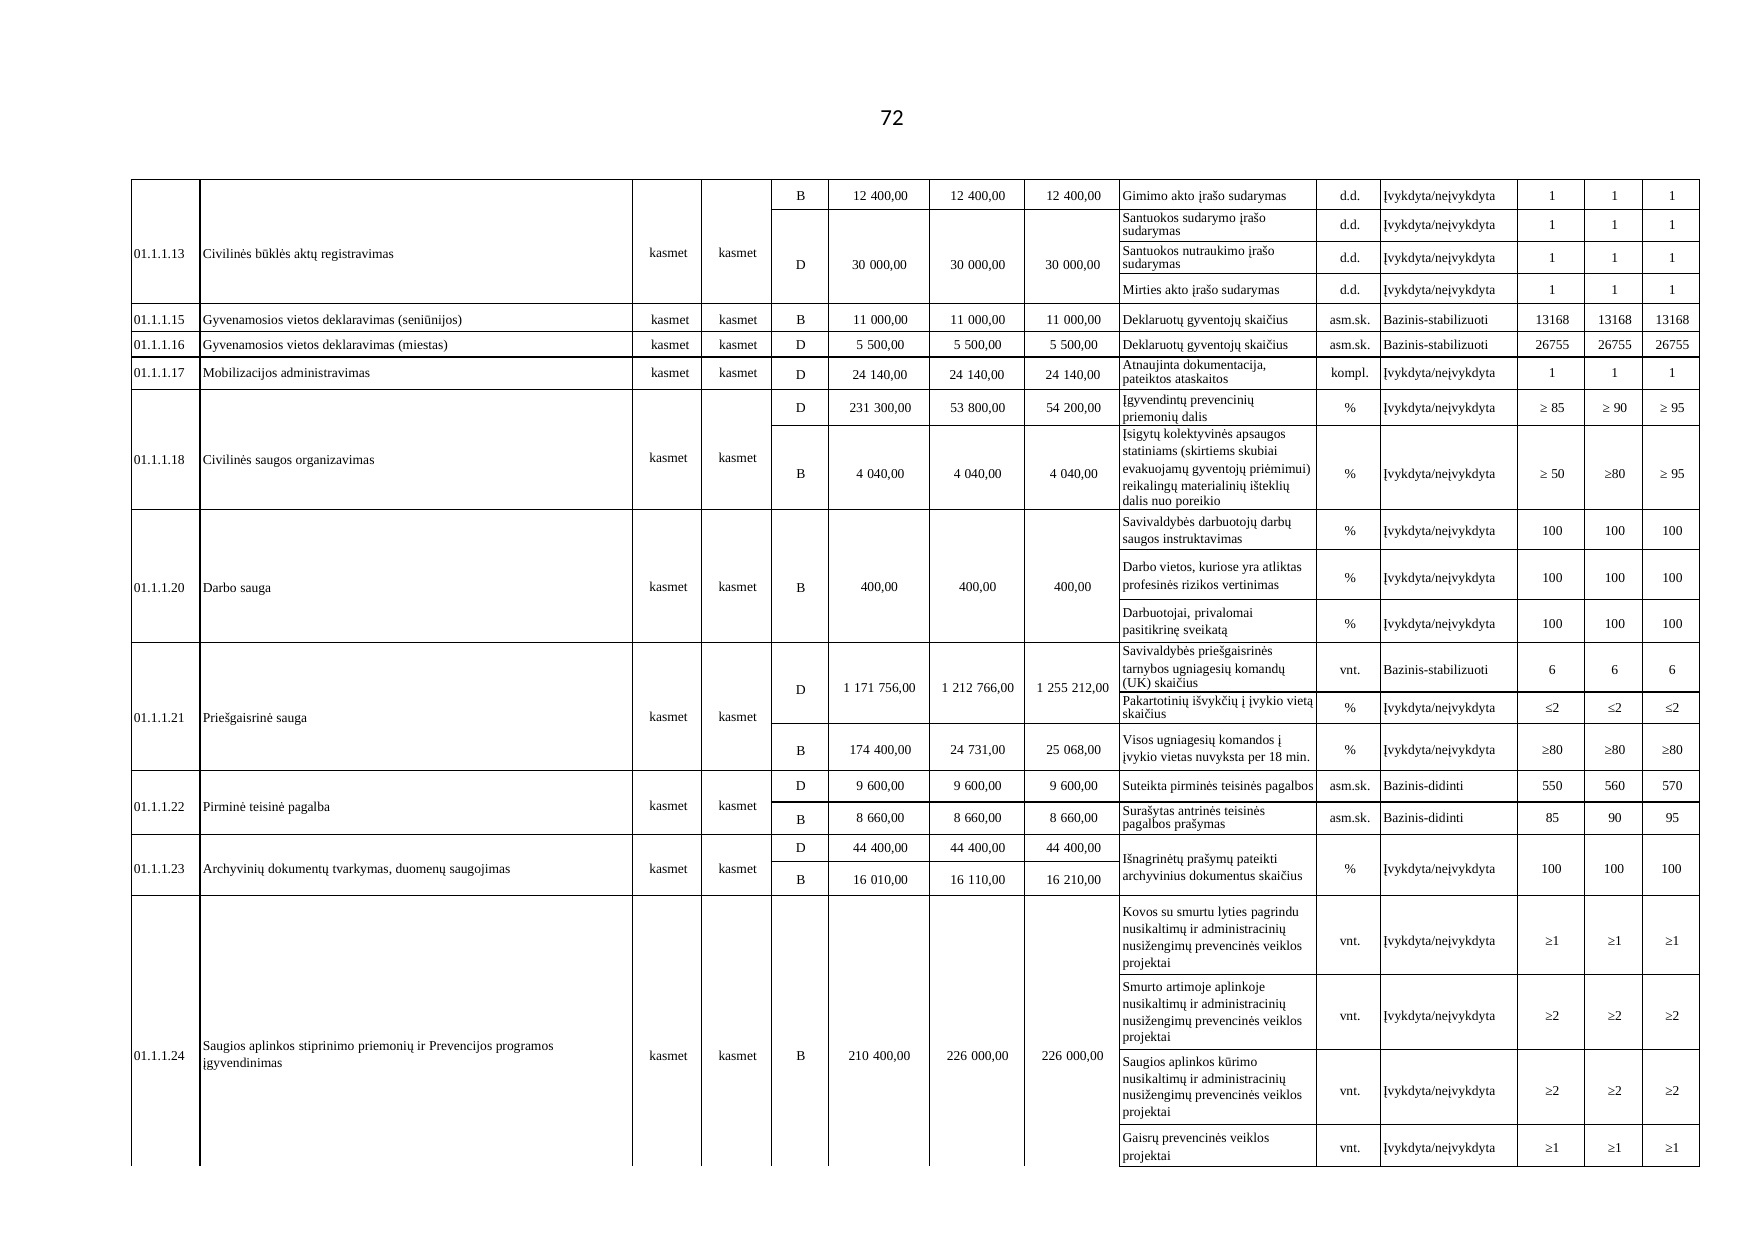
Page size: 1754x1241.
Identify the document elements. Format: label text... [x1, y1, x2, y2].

table_cell 400,00 [930, 510, 1024, 642]
table_cell 16 010,00 [829, 862, 929, 895]
table_cell kasmet [633, 510, 701, 642]
table_cell kasmet [633, 896, 701, 1166]
table_cell Archyvinių dokumentų tvarkymas, duomenų saugojimas [201, 835, 632, 895]
table_cell 24 140,00 [930, 358, 1024, 389]
table_cell 11 000,00 [1025, 304, 1119, 331]
table_cell Santuokos nutraukimo įrašo sudarymas [1120, 242, 1316, 273]
table_cell 8 660,00 [1025, 803, 1119, 834]
table_cell Įvykdyta/neįvykdyta [1381, 835, 1517, 895]
table_cell 1 [1518, 242, 1584, 273]
table_cell Savivaldybės priešgaisrinės tarnybos ugniagesių komandų (UK) skaičius [1120, 643, 1316, 691]
table_cell ≤2 [1518, 693, 1584, 723]
table_cell kasmet [702, 510, 771, 642]
table_cell 1 [1585, 358, 1642, 389]
table_cell 5 500,00 [829, 332, 929, 356]
table_cell 01.1.1.20 [132, 510, 199, 642]
table_cell Įvykdyta/neįvykdyta [1381, 510, 1517, 548]
table_cell 90 [1585, 803, 1642, 834]
table_cell Smurto artimoje aplinkoje nusikaltimų ir administracinių nusižengimų prevencinės veiklos projektai [1120, 975, 1316, 1049]
table_cell B [772, 426, 828, 509]
table_cell kasmet [702, 643, 771, 769]
table_cell 13168 [1585, 304, 1642, 331]
table_cell asm.sk. [1317, 304, 1380, 331]
table_cell kompl. [1317, 358, 1380, 389]
table_cell Įvykdyta/neįvykdyta [1381, 242, 1517, 273]
table_cell 4 040,00 [829, 426, 929, 509]
table_cell 1 [1518, 210, 1584, 241]
table_cell kasmet [702, 304, 771, 331]
table_cell 100 [1585, 510, 1642, 548]
table_cell Mirties akto įrašo sudarymas [1120, 274, 1316, 303]
table_cell 100 [1643, 550, 1699, 599]
table_cell ≥1 [1585, 1125, 1642, 1166]
table_cell % [1317, 550, 1380, 599]
table_cell Mobilizacijos administravimas [201, 358, 632, 389]
table_cell B [772, 510, 828, 642]
table_cell ≥80 [1585, 724, 1642, 769]
table_cell Kovos su smurtu lyties pagrindu nusikaltimų ir administracinių nusižengimų prevencinės veiklos projektai [1120, 896, 1316, 974]
table_cell kasmet [633, 771, 701, 834]
table_header 12 400,00 [930, 180, 1024, 208]
table_cell B [772, 724, 828, 769]
table_cell 5 500,00 [1025, 332, 1119, 356]
table_header B [772, 180, 828, 208]
table_cell 01.1.1.16 [132, 332, 199, 356]
table_cell d.d. [1317, 210, 1380, 241]
table_cell 25 068,00 [1025, 724, 1119, 769]
table_cell Visos ugniagesių komandos į įvykio vietas nuvyksta per 18 min. [1120, 724, 1316, 769]
table_cell 1 171 756,00 [829, 643, 929, 723]
table_cell 5 500,00 [930, 332, 1024, 356]
table_cell vnt. [1317, 896, 1380, 974]
table_cell 8 660,00 [829, 803, 929, 834]
table_cell ≥2 [1585, 975, 1642, 1049]
table_cell 100 [1518, 550, 1584, 599]
table_cell 01.1.1.15 [132, 304, 199, 331]
table_cell D [772, 210, 828, 303]
table_cell kasmet [633, 332, 701, 356]
table_cell 1 [1518, 358, 1584, 389]
table_header 1 [1643, 180, 1699, 208]
table_cell Darbuotojai, privalomai pasitikrinę sveikatą [1120, 600, 1316, 642]
table_cell ≥2 [1518, 1050, 1584, 1124]
table_cell Įvykdyta/neįvykdyta [1381, 210, 1517, 241]
table_cell D [772, 358, 828, 389]
table_cell Įvykdyta/neįvykdyta [1381, 550, 1517, 599]
table_cell 550 [1518, 771, 1584, 801]
table_cell % [1317, 510, 1380, 548]
table_cell Atnaujinta dokumentacija, pateiktos ataskaitos [1120, 358, 1316, 389]
table_cell 1 [1643, 210, 1699, 241]
table_cell D [772, 771, 828, 801]
table_cell D [772, 835, 828, 861]
table_cell d.d. [1317, 242, 1380, 273]
table_cell 13168 [1518, 304, 1584, 331]
table_cell Įvykdyta/neįvykdyta [1381, 724, 1517, 769]
table_cell Gaisrų prevencinės veiklos projektai [1120, 1125, 1316, 1166]
table_cell 100 [1518, 600, 1584, 642]
table_header 1 [1585, 180, 1642, 208]
table_header kasmet [633, 180, 701, 303]
table_cell 560 [1585, 771, 1642, 801]
table_header 12 400,00 [1025, 180, 1119, 208]
table_cell 210 400,00 [829, 896, 929, 1166]
table_header Gimimo akto įrašo sudarymas [1120, 180, 1316, 208]
table_cell 01.1.1.21 [132, 643, 199, 769]
table_cell 6 [1643, 643, 1699, 691]
table_header kasmet [702, 180, 771, 303]
table_cell ≥2 [1643, 975, 1699, 1049]
table_cell 24 140,00 [829, 358, 929, 389]
table_cell ≥80 [1643, 724, 1699, 769]
table_cell kasmet [702, 835, 771, 895]
table_cell 30 000,00 [829, 210, 929, 303]
table_header Įvykdyta/neįvykdyta [1381, 180, 1517, 208]
table_cell Įvykdyta/neįvykdyta [1381, 274, 1517, 303]
table_cell Surašytas antrinės teisinės pagalbos prašymas [1120, 803, 1316, 834]
table_cell Įvykdyta/neįvykdyta [1381, 426, 1517, 509]
table_cell Įvykdyta/neįvykdyta [1381, 975, 1517, 1049]
table_cell 400,00 [1025, 510, 1119, 642]
table_cell D [772, 332, 828, 356]
table_cell Deklaruotų gyventojų skaičius [1120, 304, 1316, 331]
table_cell 1 [1585, 242, 1642, 273]
table_cell 400,00 [829, 510, 929, 642]
table_cell 100 [1643, 600, 1699, 642]
table_cell Bazinis-didinti [1381, 771, 1517, 801]
table_cell asm.sk. [1317, 332, 1380, 356]
table_cell kasmet [633, 643, 701, 769]
table_cell ≤2 [1643, 693, 1699, 723]
table_cell vnt. [1317, 643, 1380, 691]
table_cell 1 [1585, 274, 1642, 303]
table_cell Įvykdyta/neįvykdyta [1381, 358, 1517, 389]
table_cell B [772, 862, 828, 895]
table_cell 100 [1643, 835, 1699, 895]
table_cell Saugios aplinkos kūrimo nusikaltimų ir administracinių nusižengimų prevencinės veiklos projektai [1120, 1050, 1316, 1124]
table_header 12 400,00 [829, 180, 929, 208]
table_cell 01.1.1.22 [132, 771, 199, 834]
table_cell ≥2 [1585, 1050, 1642, 1124]
table_cell ≥1 [1643, 896, 1699, 974]
table_cell kasmet [633, 358, 701, 389]
table_cell kasmet [702, 896, 771, 1166]
table_cell kasmet [702, 332, 771, 356]
table_cell % [1317, 835, 1380, 895]
table_cell asm.sk. [1317, 771, 1380, 801]
table_cell 13168 [1643, 304, 1699, 331]
table_cell ≥80 [1585, 426, 1642, 509]
table_cell B [772, 803, 828, 834]
table_cell 570 [1643, 771, 1699, 801]
table_cell vnt. [1317, 975, 1380, 1049]
table_cell D [772, 390, 828, 425]
table_cell ≥ 85 [1518, 390, 1584, 425]
table_cell Pirminė teisinė pagalba [201, 771, 632, 834]
table_cell Priešgaisrinė sauga [201, 643, 632, 769]
table_cell ≥1 [1585, 896, 1642, 974]
table_cell 9 600,00 [1025, 771, 1119, 801]
table_cell 85 [1518, 803, 1584, 834]
table_cell 6 [1518, 643, 1584, 691]
table_cell 4 040,00 [1025, 426, 1119, 509]
table_cell 9 600,00 [829, 771, 929, 801]
table_cell vnt. [1317, 1125, 1380, 1166]
table_cell ≥1 [1643, 1125, 1699, 1166]
table_cell 44 400,00 [1025, 835, 1119, 861]
table_cell 226 000,00 [930, 896, 1024, 1166]
table_cell Bazinis-didinti [1381, 803, 1517, 834]
table_cell B [772, 304, 828, 331]
table_cell 6 [1585, 643, 1642, 691]
table_cell 1 [1585, 210, 1642, 241]
table_cell % [1317, 426, 1380, 509]
table_cell kasmet [633, 390, 701, 509]
table_cell Bazinis-stabilizuoti [1381, 643, 1517, 691]
table_cell d.d. [1317, 274, 1380, 303]
table_cell 24 140,00 [1025, 358, 1119, 389]
table_cell B [772, 896, 828, 1166]
table_header 01.1.1.13 [132, 180, 199, 303]
table_cell 4 040,00 [930, 426, 1024, 509]
table_cell Įvykdyta/neįvykdyta [1381, 693, 1517, 723]
table_cell kasmet [702, 390, 771, 509]
table_cell vnt. [1317, 1050, 1380, 1124]
table_cell % [1317, 693, 1380, 723]
table_cell 1 [1643, 358, 1699, 389]
table_cell ≥2 [1518, 975, 1584, 1049]
table_cell 1 [1518, 274, 1584, 303]
table_cell kasmet [633, 304, 701, 331]
table_cell Bazinis-stabilizuoti [1381, 332, 1517, 356]
table_cell Suteikta pirminės teisinės pagalbos [1120, 771, 1316, 801]
table_cell Santuokos sudarymo įrašo sudarymas [1120, 210, 1316, 241]
table_cell kasmet [702, 358, 771, 389]
table_cell Įvykdyta/neįvykdyta [1381, 600, 1517, 642]
table_cell 01.1.1.18 [132, 390, 199, 509]
table_cell 1 [1643, 242, 1699, 273]
table_cell 1 255 212,00 [1025, 643, 1119, 723]
table_cell ≥ 95 [1643, 390, 1699, 425]
table_cell D [772, 643, 828, 723]
table_cell 231 300,00 [829, 390, 929, 425]
table_cell Pakartotinių išvykčių į įvykio vietą skaičius [1120, 693, 1316, 723]
table_cell 01.1.1.17 [132, 358, 199, 389]
table_cell 226 000,00 [1025, 896, 1119, 1166]
table_header Civilinės būklės aktų registravimas [201, 180, 632, 303]
table_cell ≥2 [1643, 1050, 1699, 1124]
table_cell ≥80 [1518, 724, 1584, 769]
table_cell kasmet [633, 835, 701, 895]
table_cell 100 [1518, 510, 1584, 548]
table_cell Išnagrinėtų prašymų pateikti archyvinius dokumentus skaičius [1120, 835, 1316, 895]
table_cell 54 200,00 [1025, 390, 1119, 425]
table_cell 95 [1643, 803, 1699, 834]
table_cell % [1317, 390, 1380, 425]
table_cell 24 731,00 [930, 724, 1024, 769]
table_cell 11 000,00 [829, 304, 929, 331]
table_cell 01.1.1.24 [132, 896, 199, 1166]
table_cell 26755 [1643, 332, 1699, 356]
table_cell 53 800,00 [930, 390, 1024, 425]
table_cell Įgyvendintų prevencinių priemonių dalis [1120, 390, 1316, 425]
table_cell Savivaldybės darbuotojų darbų saugos instruktavimas [1120, 510, 1316, 548]
table_cell 26755 [1585, 332, 1642, 356]
table_cell Gyvenamosios vietos deklaravimas (seniūnijos) [201, 304, 632, 331]
table_cell Darbo vietos, kuriose yra atliktas profesinės rizikos vertinimas [1120, 550, 1316, 599]
table_cell Saugios aplinkos stiprinimo priemonių ir Prevencijos programos įgyvendinimas [201, 896, 632, 1166]
table_cell 100 [1585, 600, 1642, 642]
table_cell 1 [1643, 274, 1699, 303]
table_cell 1 212 766,00 [930, 643, 1024, 723]
table_cell 30 000,00 [1025, 210, 1119, 303]
table_cell 8 660,00 [930, 803, 1024, 834]
table_cell 16 110,00 [930, 862, 1024, 895]
table_header d.d. [1317, 180, 1380, 208]
table_cell ≥ 50 [1518, 426, 1584, 509]
table_cell 174 400,00 [829, 724, 929, 769]
table_cell 100 [1518, 835, 1584, 895]
table_cell 01.1.1.23 [132, 835, 199, 895]
table_cell Įvykdyta/neįvykdyta [1381, 1125, 1517, 1166]
table_cell Gyvenamosios vietos deklaravimas (miestas) [201, 332, 632, 356]
table_cell Įsigytų kolektyvinės apsaugos statiniams (skirtiems skubiai evakuojamų gyventojų priėmimui) reikalingų materialinių išteklių dalis nuo poreikio [1120, 426, 1316, 509]
table_cell % [1317, 600, 1380, 642]
table_cell Civilinės saugos organizavimas [201, 390, 632, 509]
table_cell 100 [1643, 510, 1699, 548]
table_cell kasmet [702, 771, 771, 834]
table_cell 100 [1585, 835, 1642, 895]
table_cell 44 400,00 [930, 835, 1024, 861]
table_cell 100 [1585, 550, 1642, 599]
table_cell 11 000,00 [930, 304, 1024, 331]
table_cell 9 600,00 [930, 771, 1024, 801]
table_cell ≤2 [1585, 693, 1642, 723]
table_cell Įvykdyta/neįvykdyta [1381, 896, 1517, 974]
table_cell ≥1 [1518, 1125, 1584, 1166]
table_cell 26755 [1518, 332, 1584, 356]
table_cell Bazinis-stabilizuoti [1381, 304, 1517, 331]
table_cell 44 400,00 [829, 835, 929, 861]
table_cell % [1317, 724, 1380, 769]
table_cell 30 000,00 [930, 210, 1024, 303]
table_cell 16 210,00 [1025, 862, 1119, 895]
table_cell Darbo sauga [201, 510, 632, 642]
table_cell Įvykdyta/neįvykdyta [1381, 390, 1517, 425]
table_cell Deklaruotų gyventojų skaičius [1120, 332, 1316, 356]
table_header 1 [1518, 180, 1584, 208]
table_cell ≥1 [1518, 896, 1584, 974]
table_cell ≥ 90 [1585, 390, 1642, 425]
table_cell ≥ 95 [1643, 426, 1699, 509]
table_cell asm.sk. [1317, 803, 1380, 834]
table_cell Įvykdyta/neįvykdyta [1381, 1050, 1517, 1124]
